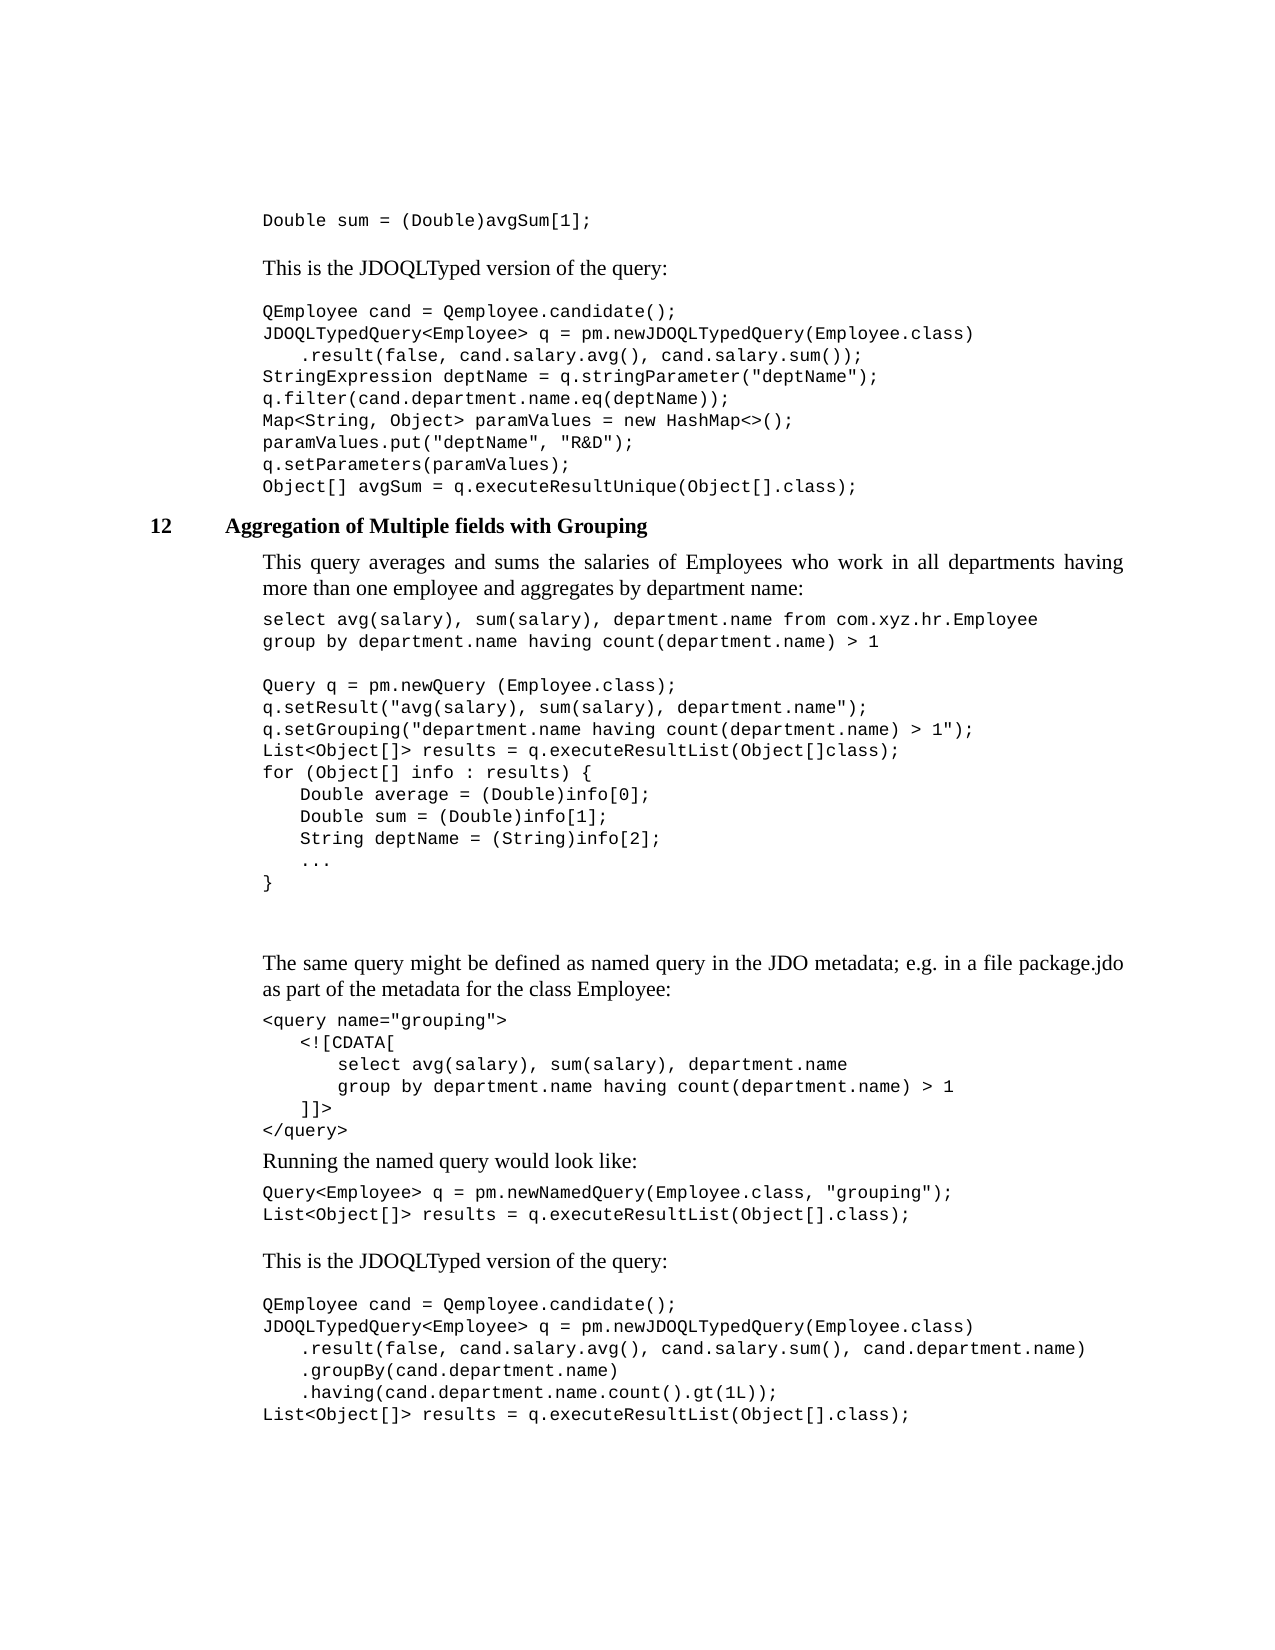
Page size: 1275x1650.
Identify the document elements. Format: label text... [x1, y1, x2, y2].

text <query name="grouping"> [262, 1010, 1125, 1032]
text <![CDATA[ [262, 1032, 1125, 1054]
text ]]> [262, 1097, 1125, 1119]
text select avg(salary), sum(salary), department.name from com.xyz.hr.Employee group by department.name having count(department.name) > 1 [262, 609, 1125, 653]
text } [262, 871, 1125, 893]
text String deptName = (String)info[2]; [262, 828, 1125, 849]
text .result(false, cand.salary.avg(), cand.salary.sum()); [262, 344, 1125, 366]
text JDOQLTypedQuery<Employee> q = pm.newJDOQLTypedQuery(Employee.class) [262, 322, 1125, 344]
text This is the JDOQLTyped version of the query: [262, 1247, 1125, 1273]
text select avg(salary), sum(salary), department.name [262, 1054, 1125, 1076]
text Map<String, Object> paramValues = new HashMap<>(); [262, 410, 1125, 432]
text Query q = pm.newQuery (Employee.class); [262, 674, 1125, 696]
text JDOQLTypedQuery<Employee> q = pm.newJDOQLTypedQuery(Employee.class) [262, 1316, 1125, 1338]
text Query<Employee> q = pm.newNamedQuery(Employee.class, "grouping"); [262, 1181, 1125, 1203]
text group by department.name having count(department.name) > 1 [262, 1076, 1125, 1097]
text Double average = (Double)info[0]; [262, 784, 1125, 806]
text ... [262, 849, 1125, 871]
text paramValues.put("deptName", "R&D"); [262, 432, 1125, 454]
text q.setParameters(paramValues); [262, 454, 1125, 476]
subtitle Aggregation of Multiple fields with Grouping [150, 512, 1125, 538]
text q.setResult("avg(salary), sum(salary), department.name"); [262, 696, 1125, 718]
text Double sum = (Double)info[1]; [262, 806, 1125, 828]
text This is the JDOQLTyped version of the query: [262, 254, 1125, 280]
text .groupBy(cand.department.name) [262, 1359, 1125, 1381]
text .having(cand.department.name.count().gt(1L)); [262, 1381, 1125, 1403]
text StringExpression deptName = q.stringParameter("deptName"); [262, 366, 1125, 388]
text List<Object[]> results = q.executeResultList(Object[]class); [262, 740, 1125, 762]
text This query averages and sums the salaries of Employees who work in all departments having more than one employee and aggregates by department name: [262, 548, 1125, 601]
text The same query might be defined as named query in the JDO metadata; e.g. in a file package.jdo as part of the metadata for the class Employee: [262, 949, 1125, 1002]
text QEmployee cand = Qemployee.candidate(); [262, 1294, 1125, 1316]
text q.setGrouping("department.name having count(department.name) > 1"); [262, 718, 1125, 740]
text .result(false, cand.salary.avg(), cand.salary.sum(), cand.department.name) [262, 1338, 1125, 1359]
text List<Object[]> results = q.executeResultList(Object[].class); [262, 1203, 1125, 1225]
text Object[] avgSum = q.executeResultUnique(Object[].class); [262, 476, 1125, 497]
text Double sum = (Double)avgSum[1]; [262, 210, 1125, 232]
text List<Object[]> results = q.executeResultList(Object[].class); [262, 1403, 1125, 1425]
text Running the named query would look like: [262, 1147, 1125, 1173]
text </query> [262, 1119, 1125, 1141]
text for (Object[] info : results) { [262, 762, 1125, 784]
text q.filter(cand.department.name.eq(deptName)); [262, 388, 1125, 410]
text QEmployee cand = Qemployee.candidate(); [262, 301, 1125, 322]
